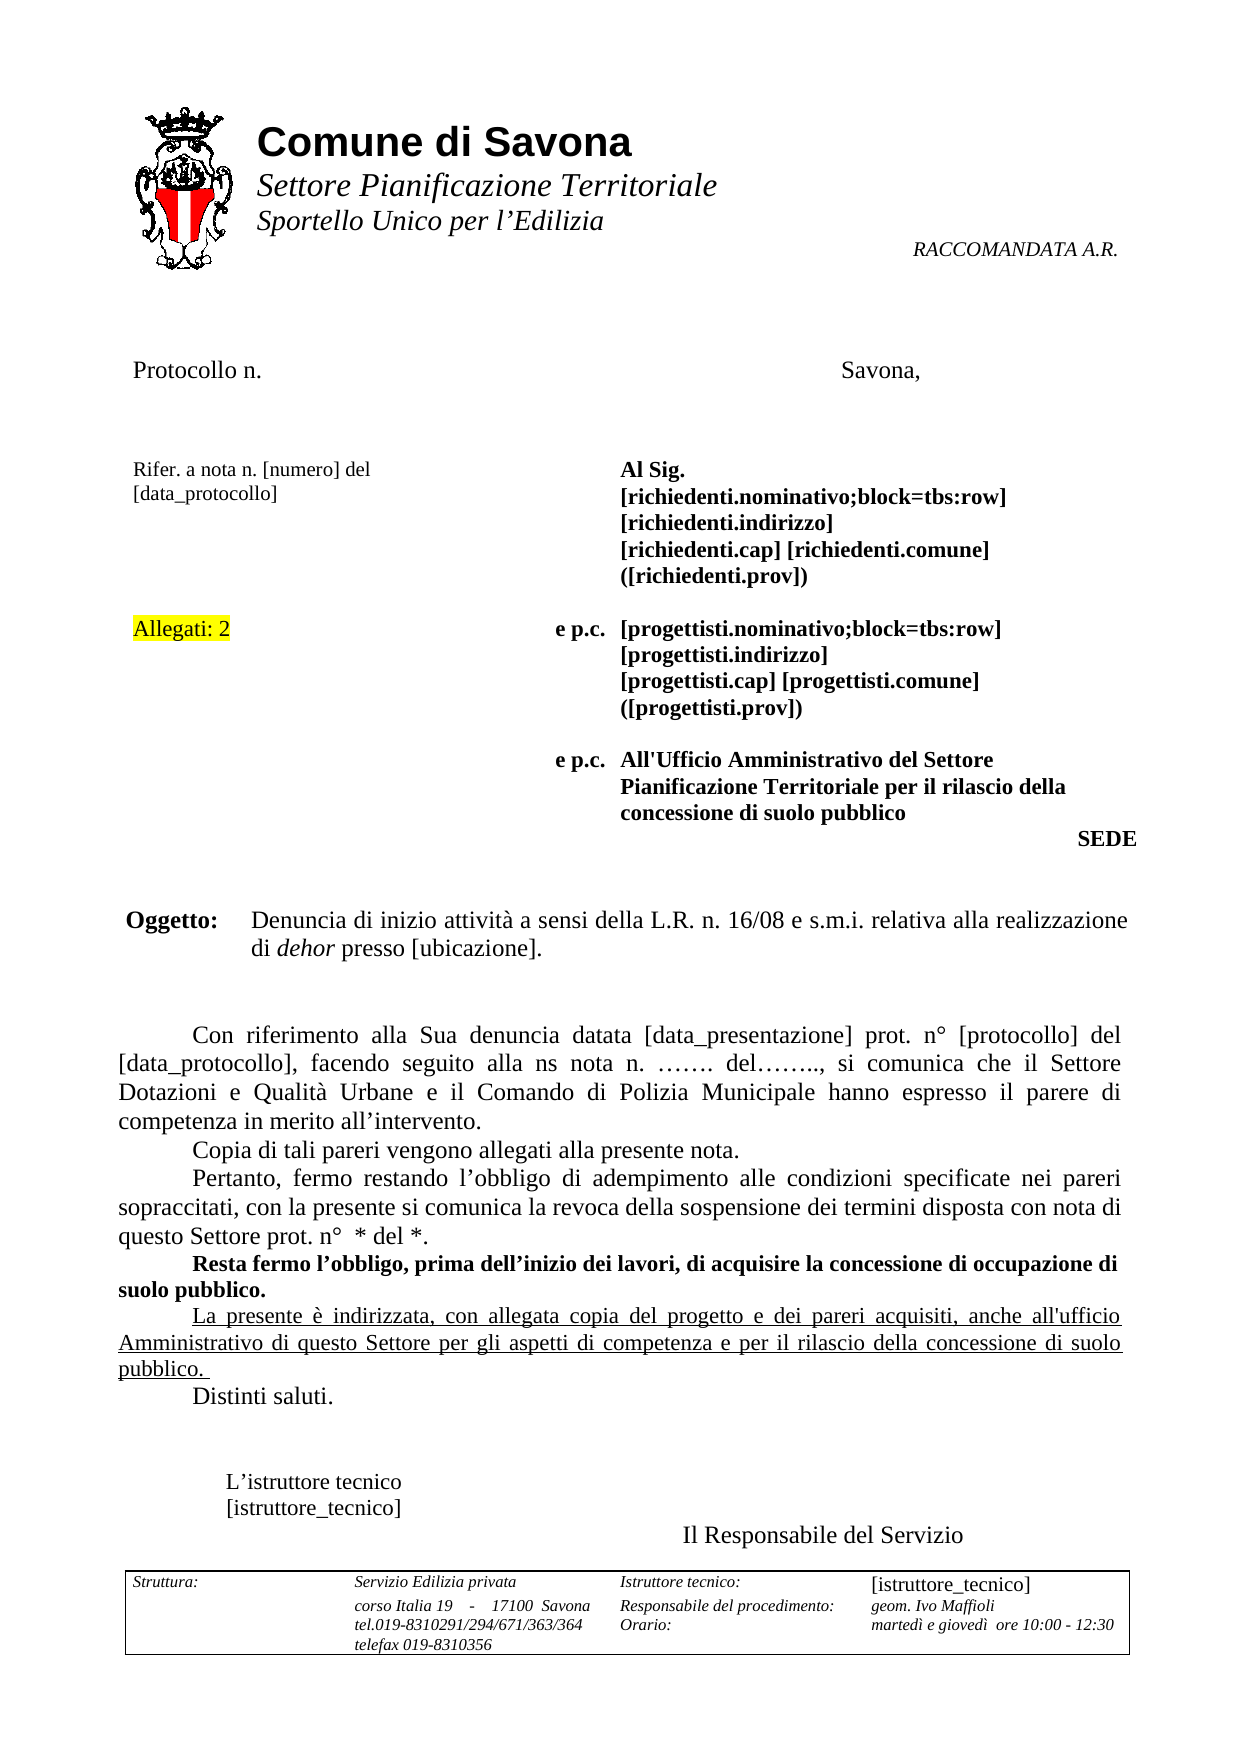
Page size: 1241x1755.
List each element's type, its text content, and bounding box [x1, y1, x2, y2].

text pubblico. [118, 1353, 1122, 1381]
table_header [509, 1468, 1137, 1520]
text Resta fermo l’obbligo, prima dell’inizio dei lavori, di acquisire la concessione di occupazione di suolo pubblico. [118, 1250, 1122, 1302]
text Copia di tali pareri vengono allegati alla presente nota. [118, 1135, 1122, 1163]
table_cell e p.c. [485, 746, 613, 852]
table_cell [progettisti.nominativo;block=tbs:row] [progettisti.indirizzo] [progettisti.cap] [progettisti.comune] ([progettisti.prov]) [613, 615, 1144, 746]
table_header Denuncia di inizio attività a sensi della L.R. n. 16/08 e s.m.i. relativa alla realizzazione di dehor presso [ubicazione]. [244, 905, 1137, 962]
table_header Protocollo n. [125, 356, 631, 384]
table_cell Allegati: 2 [126, 615, 484, 746]
text Distinti saluti. [118, 1381, 1122, 1410]
table_cell Il Responsabile del Servizio [509, 1520, 1137, 1549]
table_header Rifer. a nota n. [numero] del [data_protocollo] [126, 457, 484, 615]
table_header Savona, [631, 356, 1137, 384]
table_cell [126, 746, 484, 852]
table_header [485, 457, 613, 615]
table_header Oggetto: [118, 905, 243, 962]
text Con riferimento alla Sua denuncia datata [data_presentazione] prot. n° [protocollo] del [data_protocollo], facendo seguito alla ns nota n. ……. del…….., si comunica che il Settore Dotazioni e Qualità Urbane e il Comando di Polizia Municipale hanno espresso il parere di competenza in merito all’intervento. [118, 1020, 1122, 1135]
table_cell [118, 1520, 509, 1549]
table_header Al Sig. [richiedenti.nominativo;block=tbs:row] [richiedenti.indirizzo] [richiedenti.cap] [richiedenti.comune] ([richiedenti.prov]) [613, 457, 1144, 615]
text La presente è indirizzata, con allegata copia del progetto e dei pareri acquisiti, anche all'ufficio Amministrativo di questo Settore per gli aspetti di competenza e per il rilascio della concessione di suolo [118, 1302, 1122, 1352]
table_header L’istruttore tecnico [istruttore_tecnico] [118, 1468, 509, 1520]
table_cell All'Ufficio Amministrativo del Settore Pianificazione Territoriale per il rilascio della concessione di suolo pubblico SEDE [613, 746, 1144, 852]
text Pertanto, fermo restando l’obbligo di adempimento alle condizioni specificate nei pareri sopraccitati, con la presente si comunica la revoca della sospensione dei termini disposta con nota di questo Settore prot. n° * del *. [118, 1163, 1122, 1250]
table_cell e p.c. [485, 615, 613, 746]
